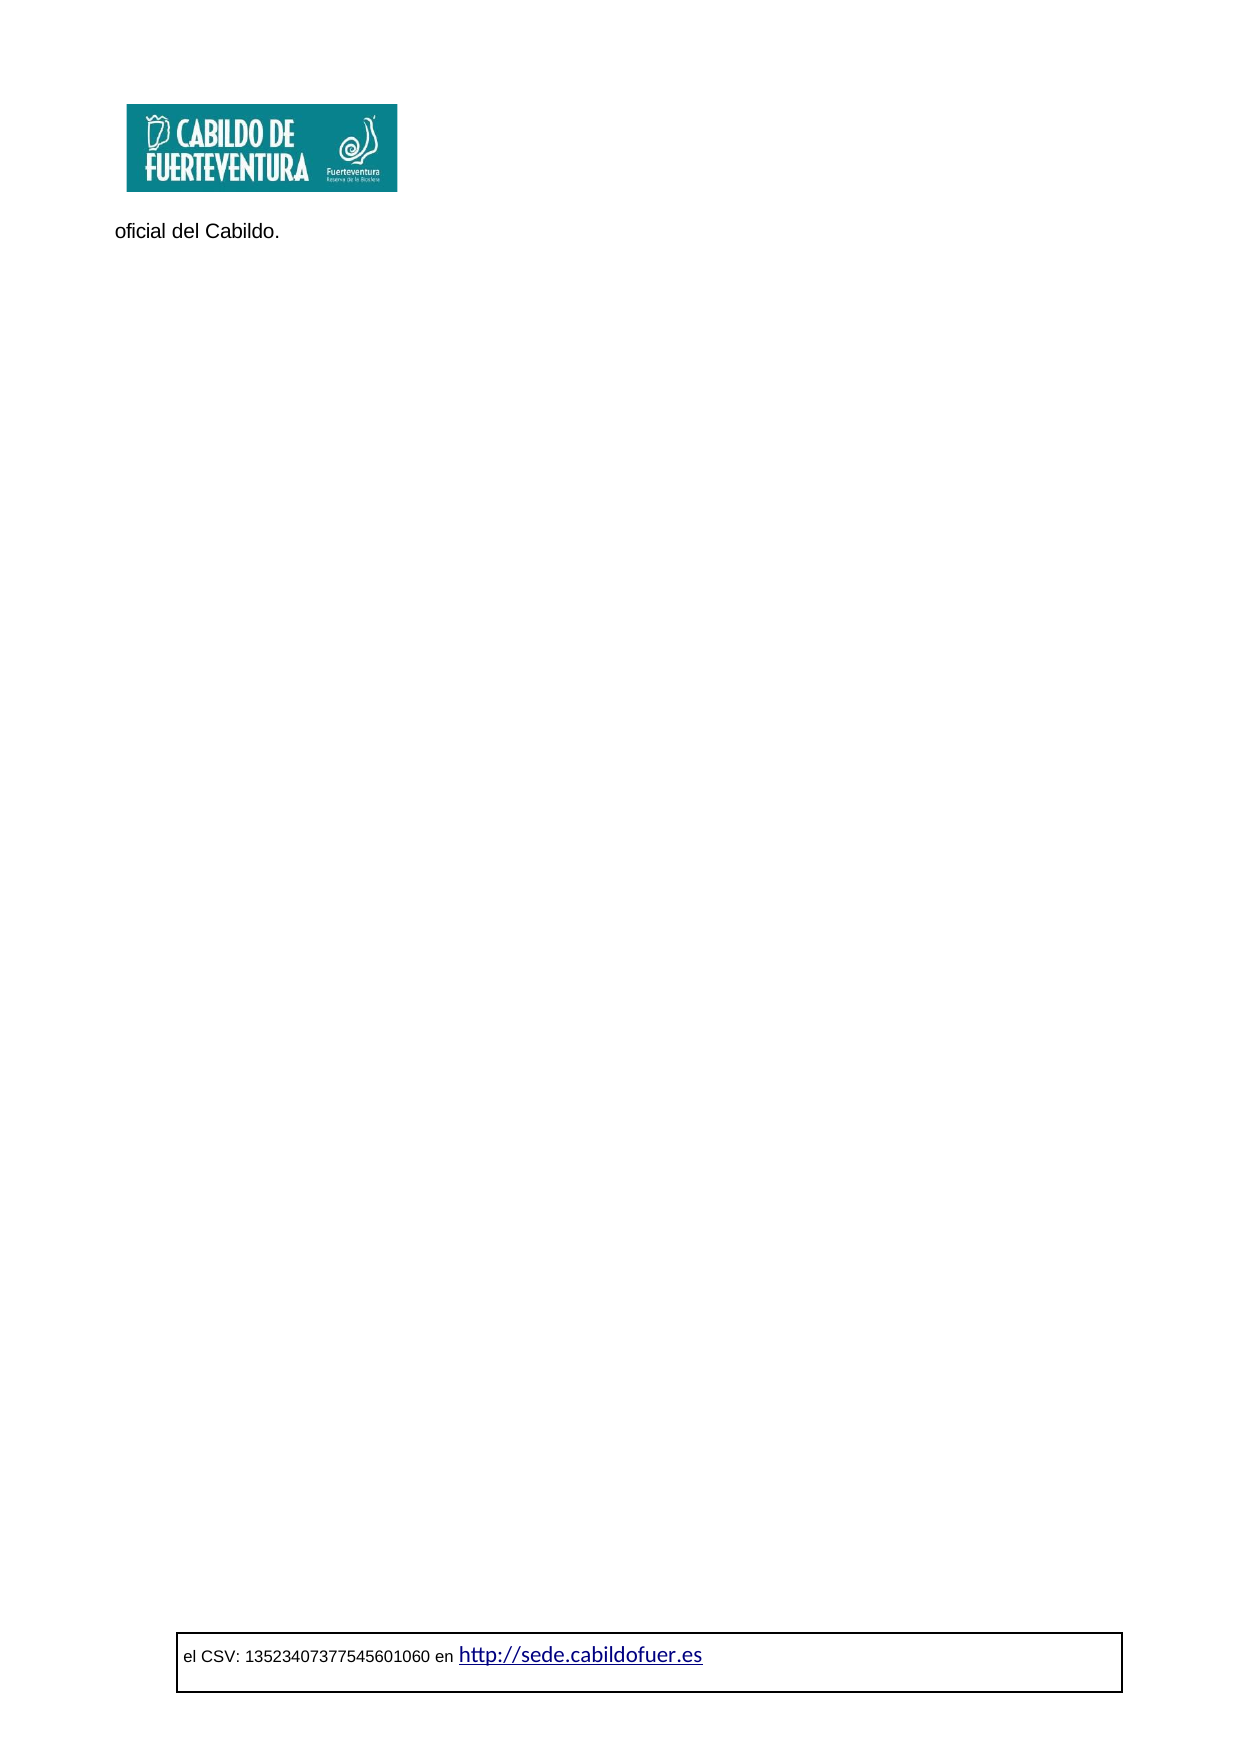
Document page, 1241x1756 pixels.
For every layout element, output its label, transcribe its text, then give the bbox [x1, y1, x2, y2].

text oficial del Cabildo. [114, 219, 1064, 243]
